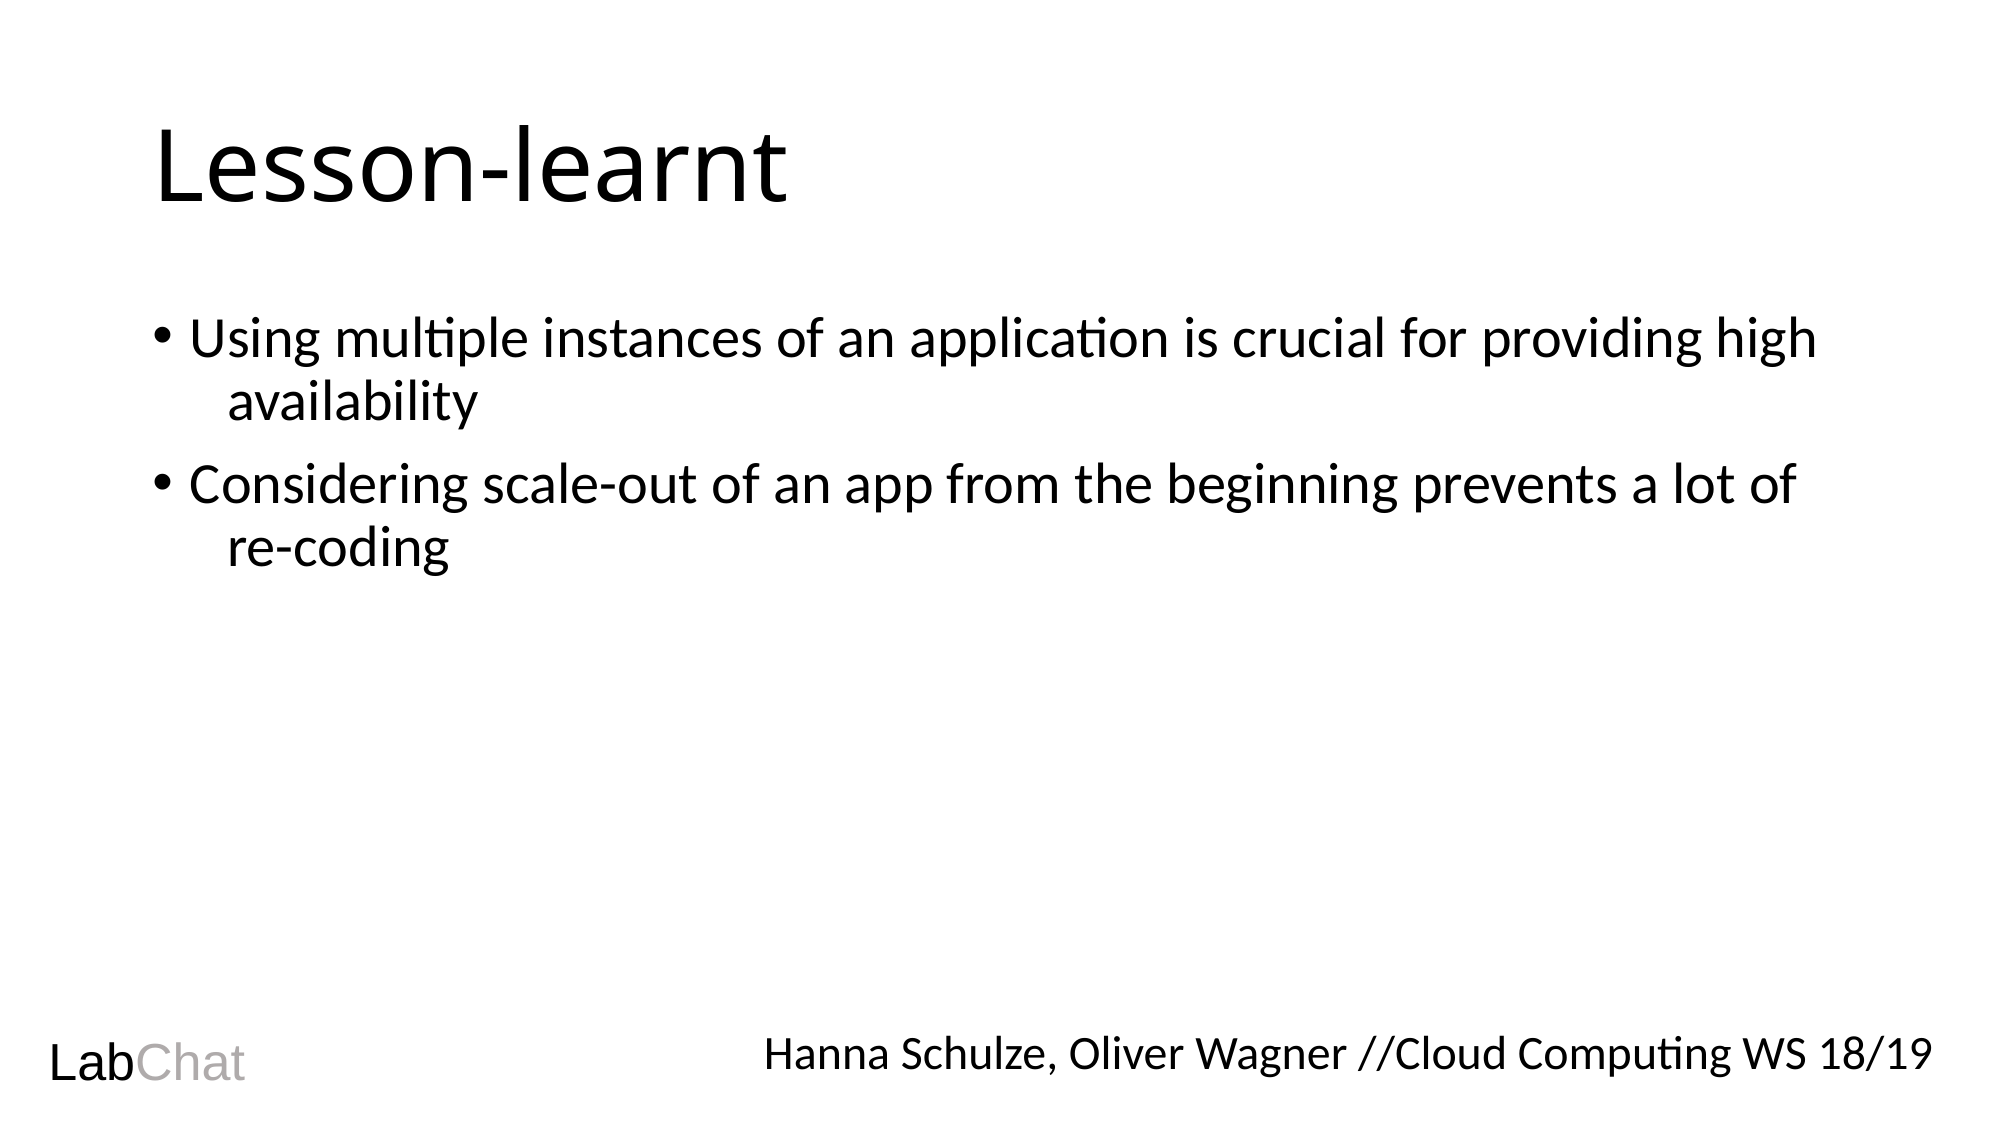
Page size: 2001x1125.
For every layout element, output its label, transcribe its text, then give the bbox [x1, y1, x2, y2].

list Using multiple instances of an application is crucial for providing high availability Considering scale-out of an app from the beginning prevents a lot of re-coding [137, 299, 1863, 1014]
text_box Hanna Schulze, Oliver Wagner //Cloud Computing WS 18/19 [716, 1025, 1967, 1091]
text_box LabChat [33, 1025, 286, 1102]
title Lesson-learnt [137, 59, 1863, 278]
